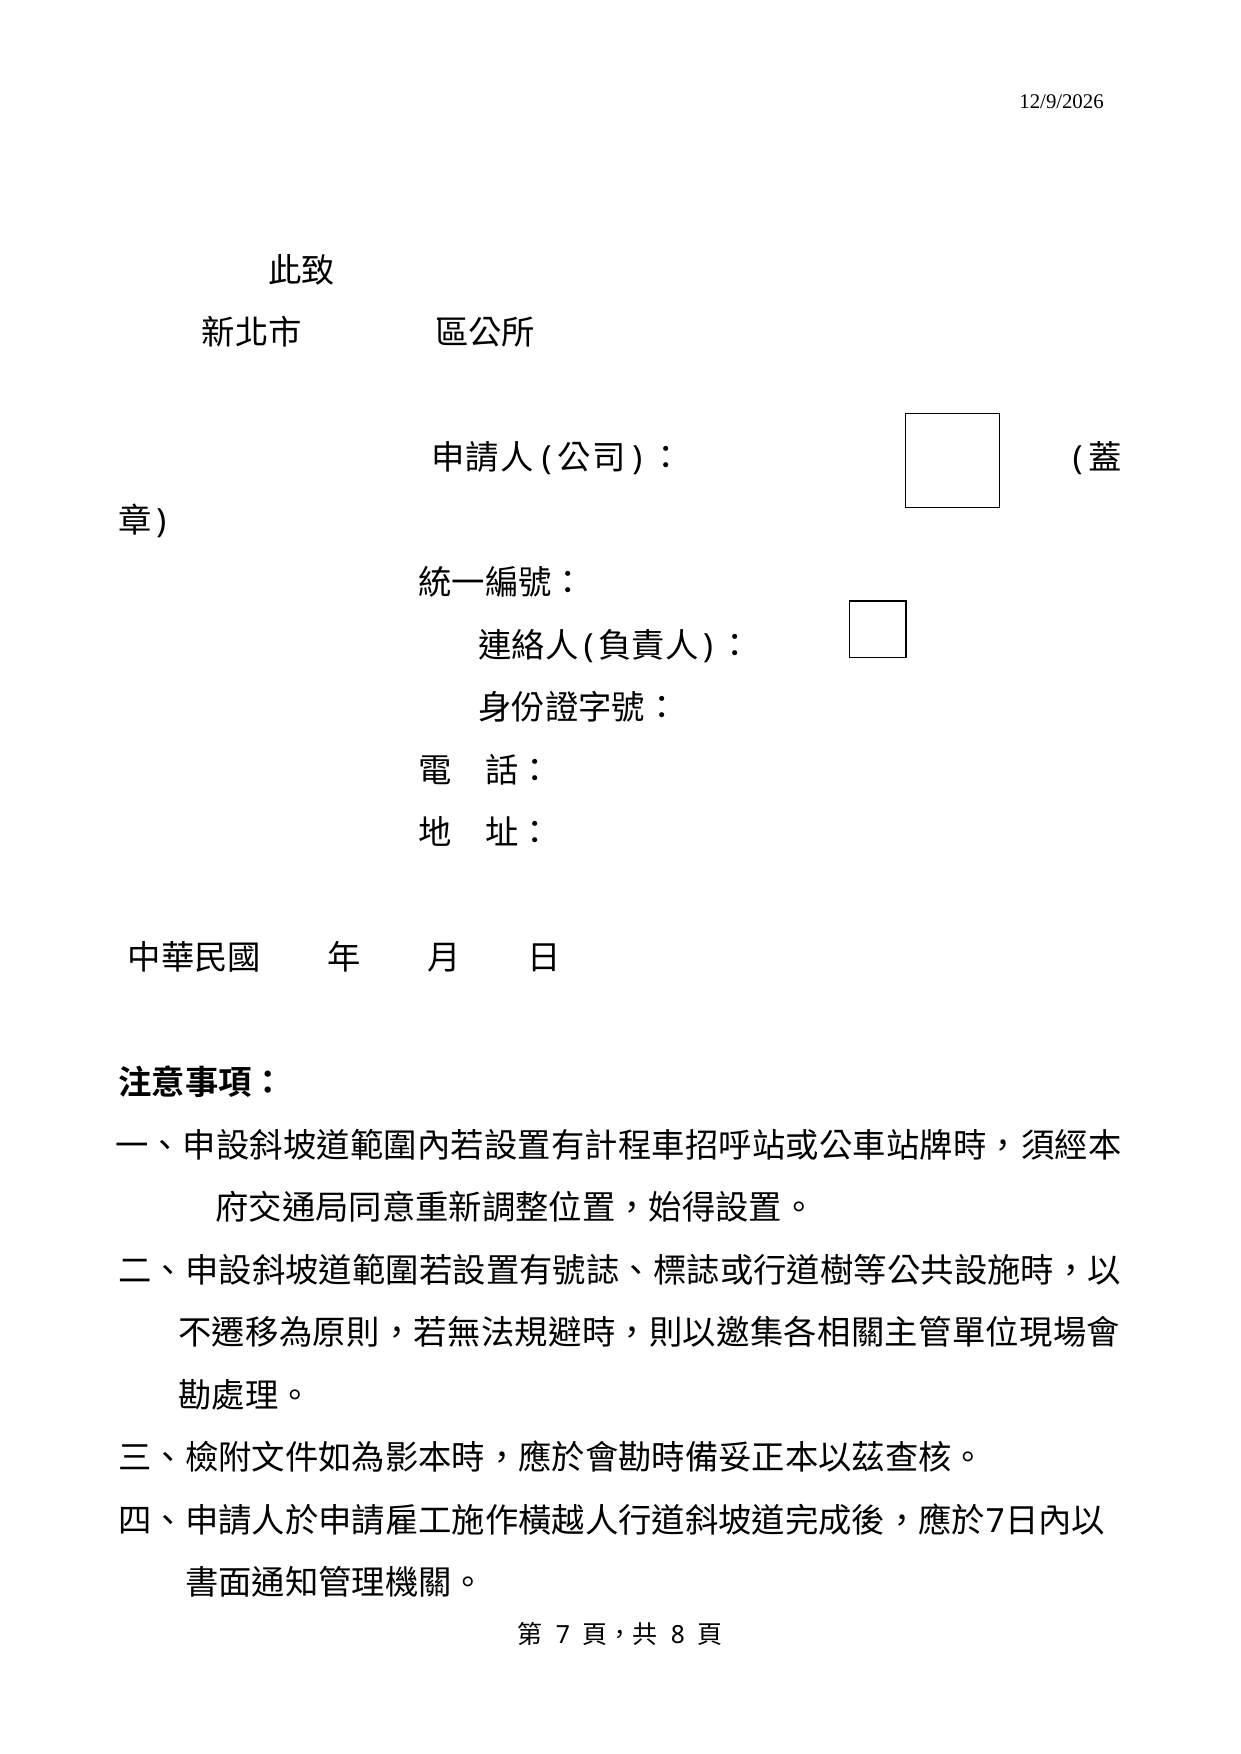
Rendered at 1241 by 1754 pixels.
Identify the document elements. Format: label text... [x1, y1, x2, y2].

text 身份證字號： [118, 663, 1122, 726]
text 四、申請人於申請雇工施作橫越人行道斜坡道完成後，應於7日內以書面通知管理機關。 [118, 1476, 1122, 1601]
text 電 話： [118, 726, 1122, 788]
text 新北市 區公所 [118, 288, 1122, 351]
text 此致 [118, 226, 1122, 288]
text 連絡人(負責人)： [118, 601, 1122, 663]
text 注意事項： [118, 1038, 1122, 1101]
text 地 址： [118, 788, 1122, 851]
text 申請人(公司)： (蓋章) [118, 413, 1122, 538]
text 中華民國 年 月 日 [128, 913, 1113, 976]
text 二、申設斜坡道範圍若設置有號誌、標誌或行道樹等公共設施時，以不遷移為原則，若無法規避時，則以邀集各相關主管單位現場會勘處理。 [118, 1226, 1122, 1413]
text 一、申設斜坡道範圍內若設置有計程車招呼站或公車站牌時，須經本府交通局同意重新調整位置，始得設置。 [115, 1101, 1122, 1226]
text 三、檢附文件如為影本時，應於會勘時備妥正本以茲查核。 [118, 1413, 1122, 1476]
text 統一編號： [118, 538, 1122, 601]
